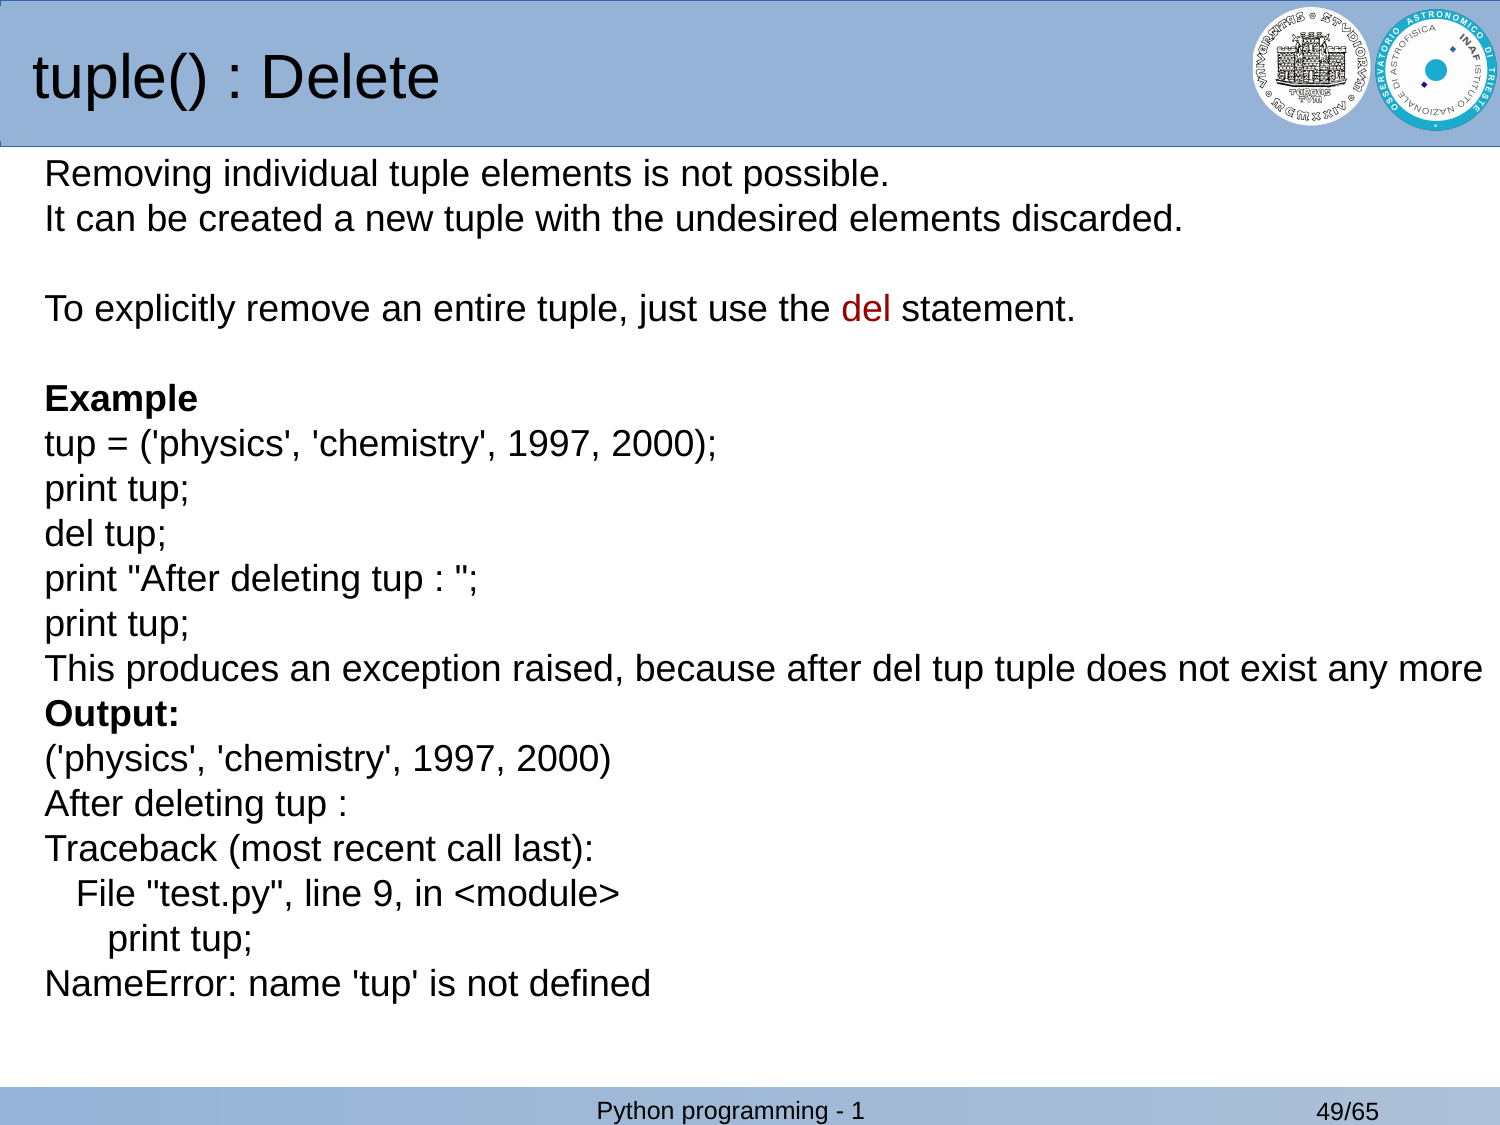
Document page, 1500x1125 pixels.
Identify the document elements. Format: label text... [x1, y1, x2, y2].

text_box tuple() : Delete [0, 5, 1253, 141]
picture [1253, 0, 1500, 140]
list Removing individual tuple elements is not possible. It can be created a new tuple with the undesired elements discarded. To explicitly remove an entire tuple, just use the del statement. Example tup = ('physics', 'chemistry', 1997, 2000); print tup; del tup; print "After deleting tup : "; print tup; This produces an exception raised, because after del tup tuple does not exist any more Output: ('physics', 'chemistry', 1997, 2000) After deleting tup : Traceback (most recent call last): File "test.py", line 9, in <module> print tup; NameError: name 'tup' is not defined [29, 140, 1500, 1053]
